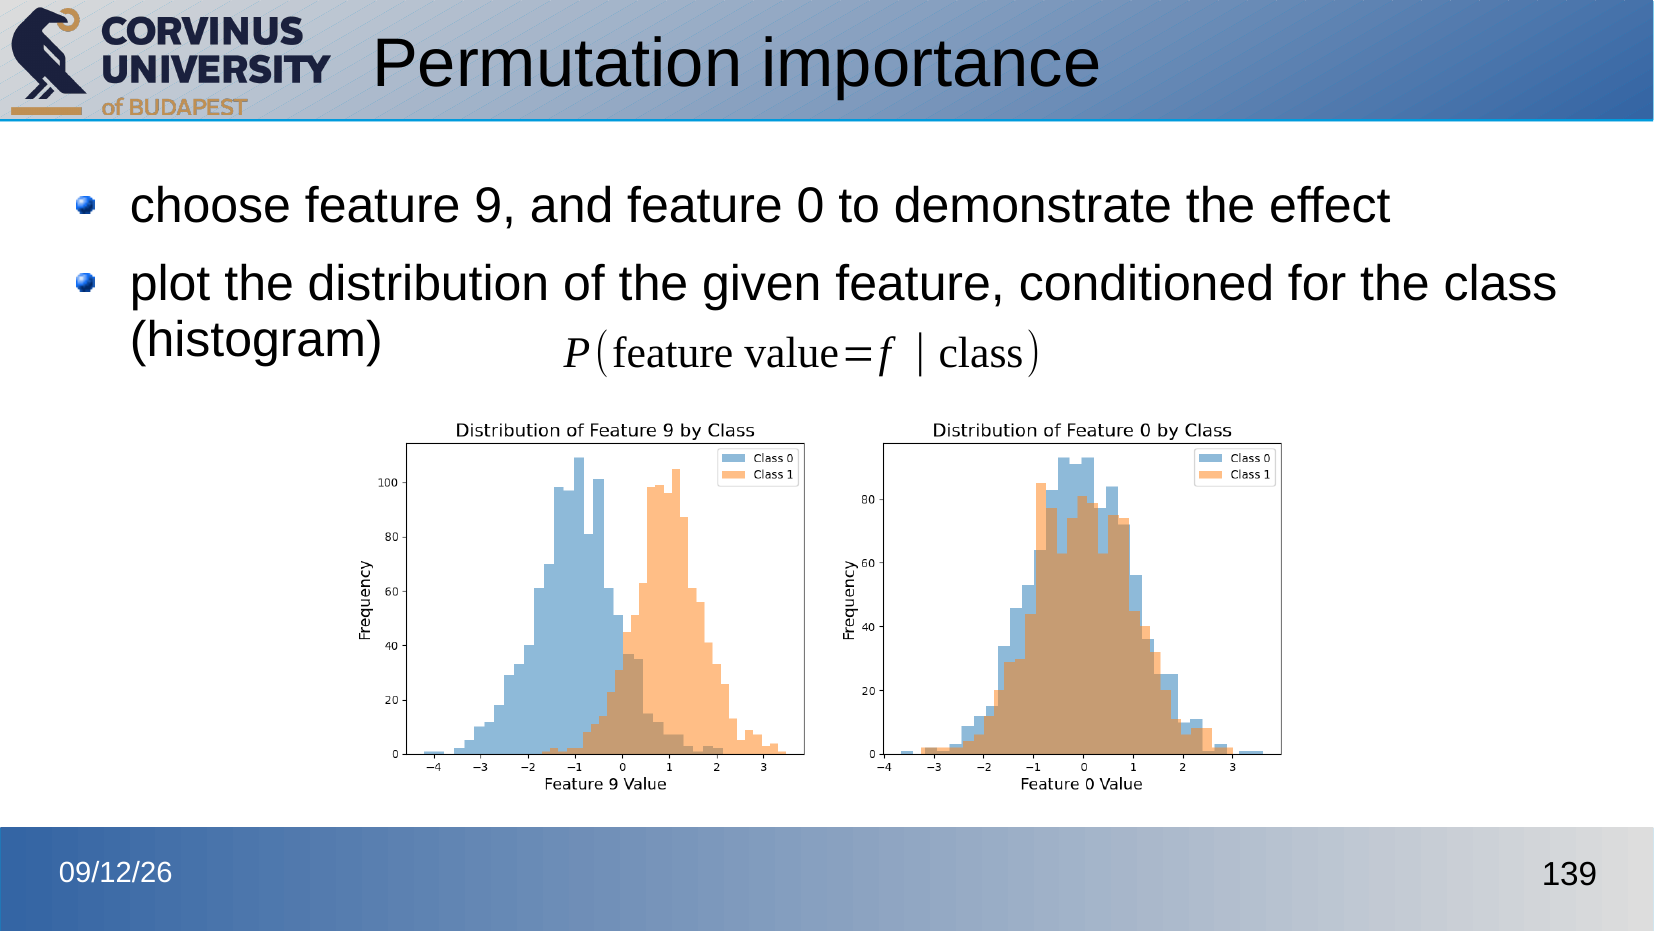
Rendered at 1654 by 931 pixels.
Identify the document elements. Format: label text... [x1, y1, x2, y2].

picture [11, 7, 331, 115]
chart [561, 327, 1041, 381]
title Permutation importance [372, 23, 1625, 103]
list choose feature 9, and feature 0 to demonstrate the effect plot the distribution of the given feature, conditioned for the class (histogram) [59, 177, 1595, 414]
picture [265, 414, 1393, 798]
